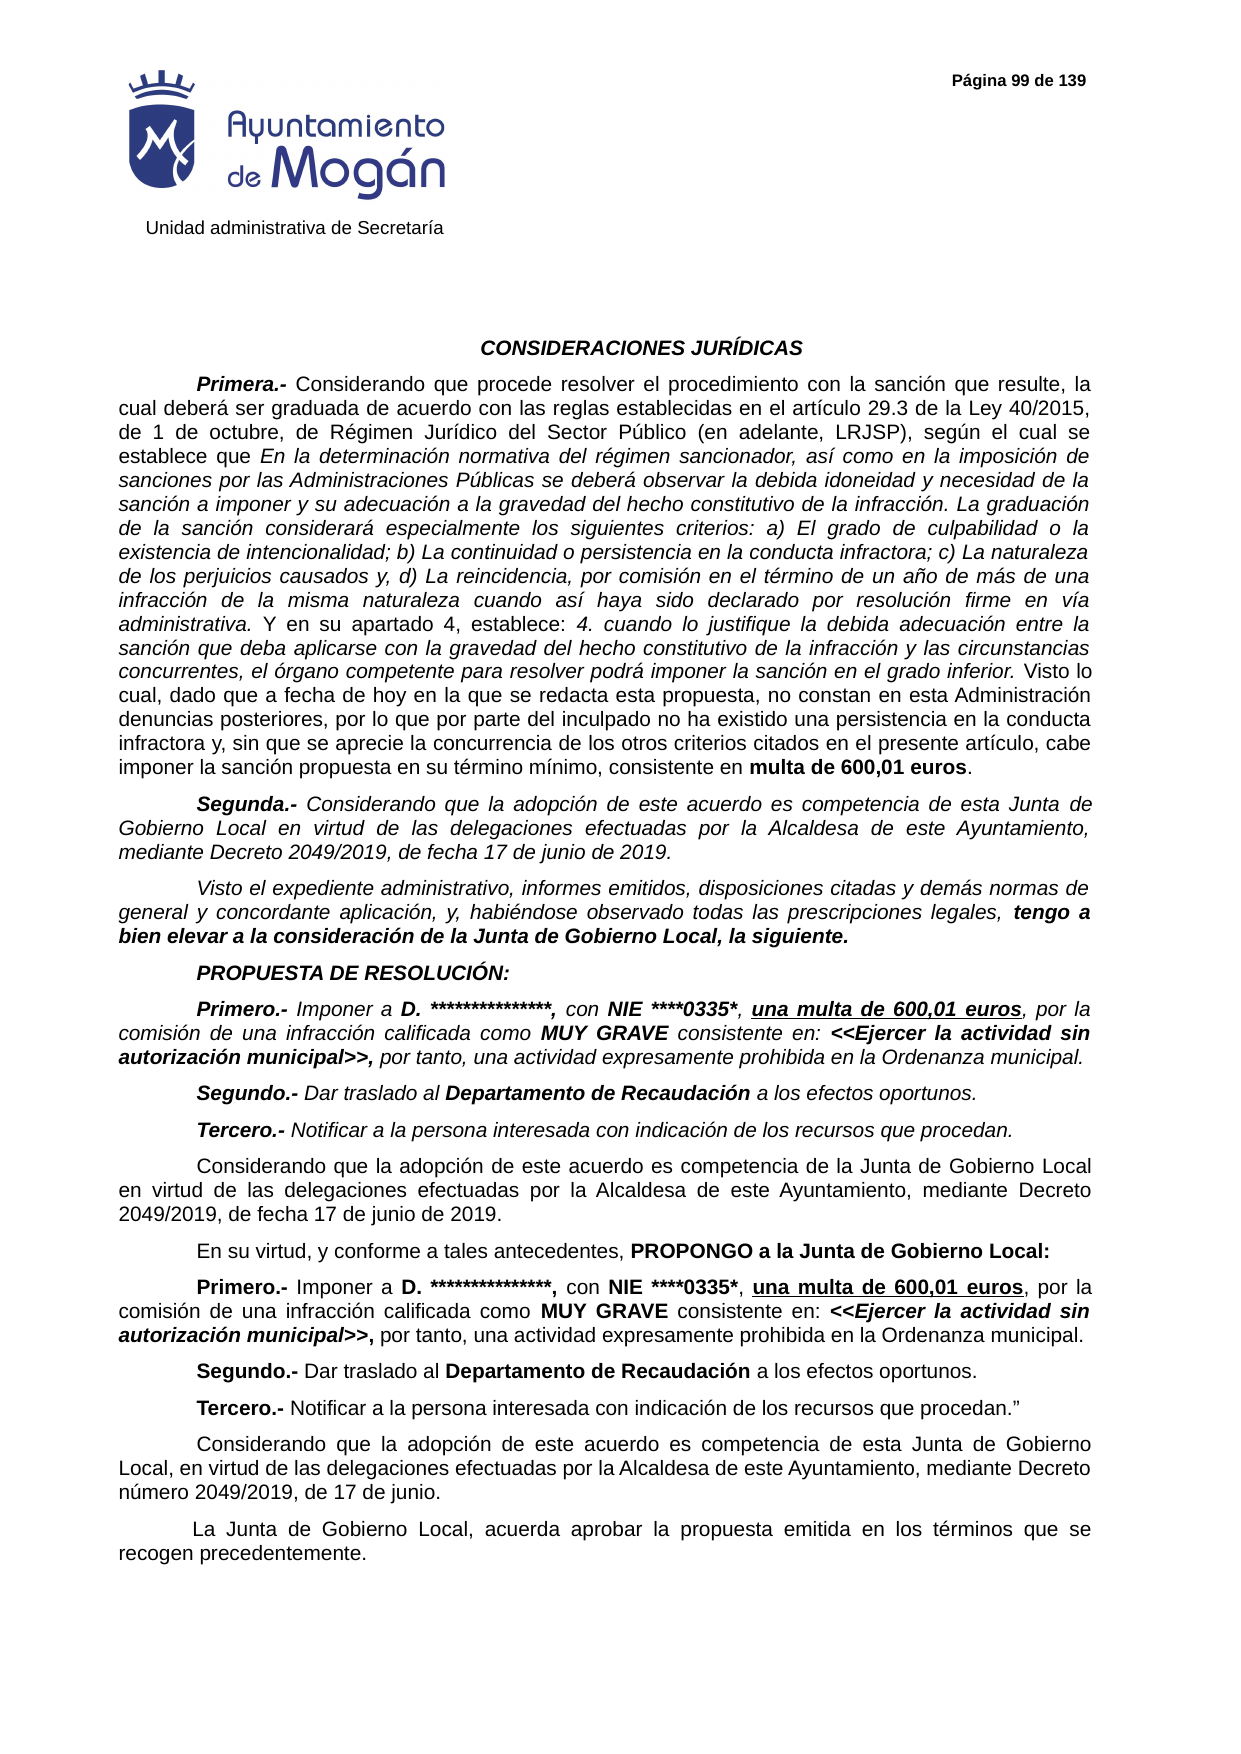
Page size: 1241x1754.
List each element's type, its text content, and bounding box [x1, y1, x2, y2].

text En su virtud, y conforme a tales antecedentes, PROPONGO a la Junta de Gobierno Local: [118, 1238, 1092, 1262]
text Segunda.- Considerando que la adopción de este acuerdo es competencia de esta Junta de Gobierno Local en virtud de las delegaciones efectuadas por la Alcaldesa de este Ayuntamiento, mediante Decreto 2049/2019, de fecha 17 de junio de 2019. [118, 792, 1092, 863]
text PROPUESTA DE RESOLUCIÓN: [118, 960, 1092, 984]
text Primera.- Considerando que procede resolver el procedimiento con la sanción que resulte, la cual deberá ser graduada de acuerdo con las reglas establecidas en el artículo 29.3 de la Ley 40/2015, de 1 de octubre, de Régimen Jurídico del Sector Público (en adelante, LRJSP), según el cual se establece que En la determinación normativa del régimen sancionador, así como en la imposición de sanciones por las Administraciones Públicas se deberá observar la debida idoneidad y necesidad de la sanción a imponer y su adecuación a la gravedad del hecho constitutivo de la infracción. La graduación de la sanción considerará especialmente los siguientes criterios: a) El grado de culpabilidad o la existencia de intencionalidad; b) La continuidad o persistencia en la conducta infractora; c) La naturaleza de los perjuicios causados y, d) La reincidencia, por comisión en el término de un año de más de una infracción de la misma naturaleza cuando así haya sido declarado por resolución firme en vía administrativa. Y en su apartado 4, establece: 4. cuando lo justifique la debida adecuación entre la sanción que deba aplicarse con la gravedad del hecho constitutivo de la infracción y las circunstancias concurrentes, el órgano competente para resolver podrá imponer la sanción en el grado inferior. Visto lo cual, dado que a fecha de hoy en la que se redacta esta propuesta, no constan en esta Administración denuncias posteriores, por lo que por parte del inculpado no ha existido una persistencia en la conducta infractora y, sin que se aprecie la concurrencia de los otros criterios citados en el presente artículo, cabe imponer la sanción propuesta en su término mínimo, consistente en multa de 600,01 euros. [118, 372, 1092, 779]
text Primero.- Imponer a D. ***************, con NIE ****0335*, una multa de 600,01 euros, por la comisión de una infracción calificada como MUY GRAVE consistente en: <<Ejercer la actividad sin autorización municipal>>, por tanto, una actividad expresamente prohibida en la Ordenanza municipal. [118, 1275, 1092, 1347]
text CONSIDERACIONES JURÍDICAS [118, 335, 1092, 359]
text Considerando que la adopción de este acuerdo es competencia de esta Junta de Gobierno Local, en virtud de las delegaciones efectuadas por la Alcaldesa de este Ayuntamiento, mediante Decreto número 2049/2019, de 17 de junio. [118, 1432, 1092, 1504]
picture [128, 70, 445, 206]
text La Junta de Gobierno Local, acuerda aprobar la propuesta emitida en los términos que se recogen precedentemente. [118, 1517, 1092, 1564]
text Primero.- Imponer a D. ***************, con NIE ****0335*, una multa de 600,01 euros, por la comisión de una infracción calificada como MUY GRAVE consistente en: <<Ejercer la actividad sin autorización municipal>>, por tanto, una actividad expresamente prohibida en la Ordenanza municipal. [118, 997, 1092, 1069]
text Visto el expediente administrativo, informes emitidos, disposiciones citadas y demás normas de general y concordante aplicación, y, habiéndose observado todas las prescripciones legales, tengo a bien elevar a la consideración de la Junta de Gobierno Local, la siguiente. [118, 876, 1092, 948]
text Considerando que la adopción de este acuerdo es competencia de la Junta de Gobierno Local en virtud de las delegaciones efectuadas por la Alcaldesa de este Ayuntamiento, mediante Decreto 2049/2019, de fecha 17 de junio de 2019. [118, 1154, 1092, 1226]
text Segundo.- Dar traslado al Departamento de Recaudación a los efectos oportunos. [118, 1081, 1092, 1105]
text Segundo.- Dar traslado al Departamento de Recaudación a los efectos oportunos. [118, 1359, 1092, 1383]
text Tercero.- Notificar a la persona interesada con indicación de los recursos que procedan. [118, 1118, 1092, 1142]
text Tercero.- Notificar a la persona interesada con indicación de los recursos que procedan.” [118, 1396, 1092, 1420]
